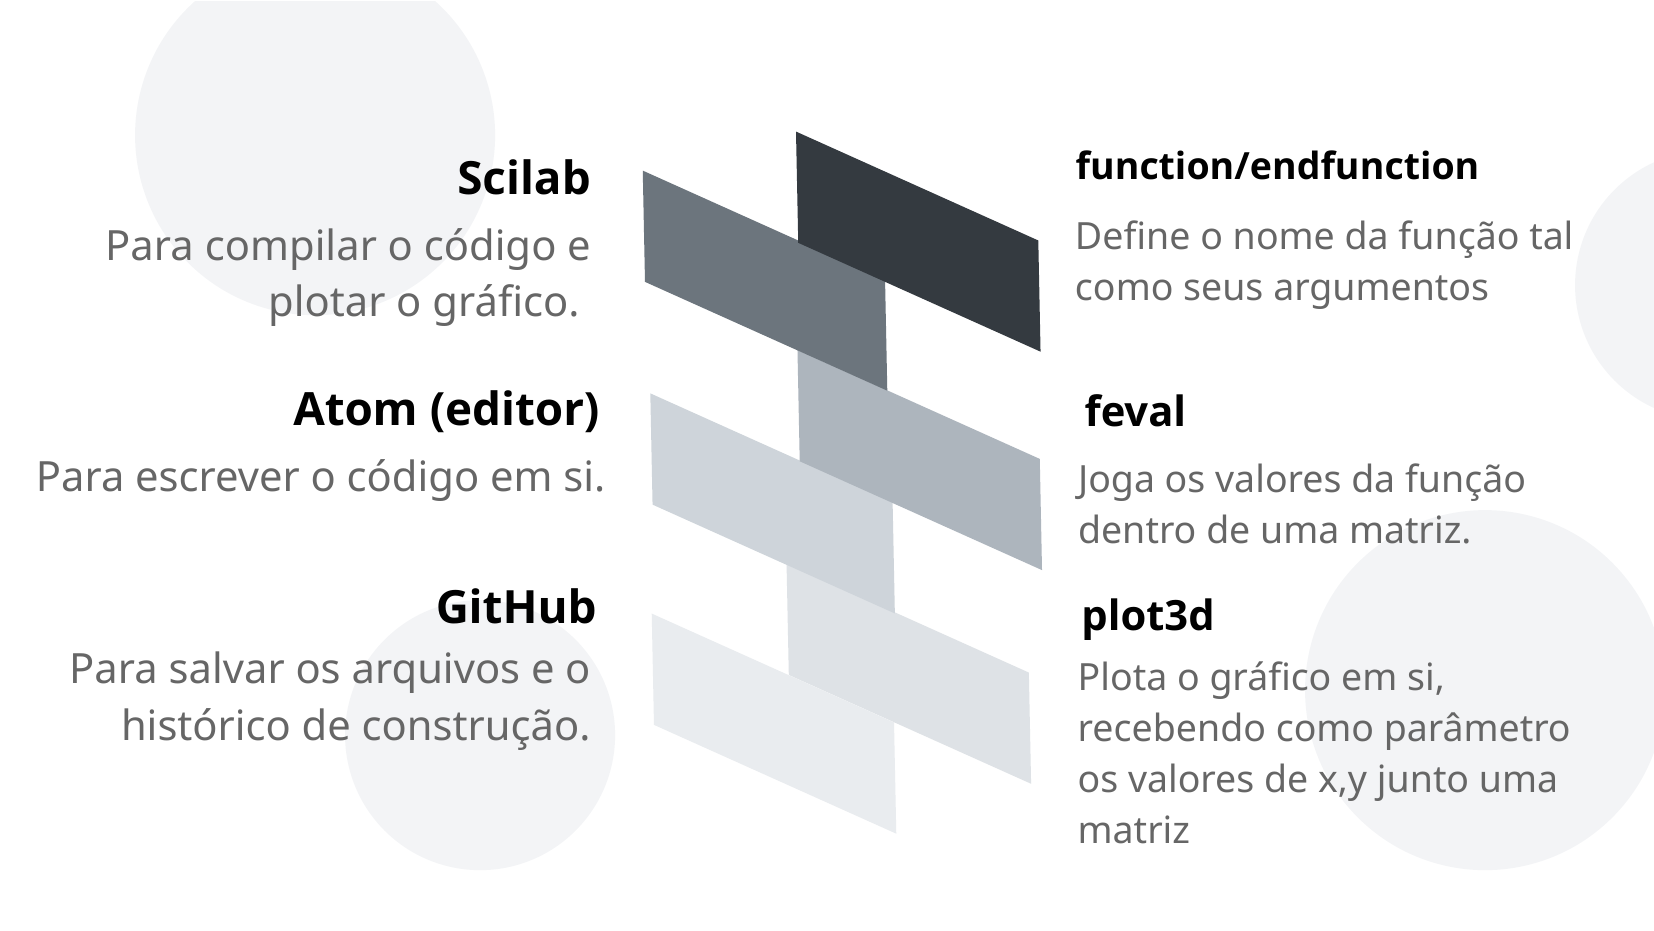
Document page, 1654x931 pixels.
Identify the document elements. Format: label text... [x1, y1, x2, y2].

text_box Para escrever o código em si. [17, 438, 621, 568]
text_box Scilab [275, 137, 606, 216]
text_box Atom (editor) [188, 368, 615, 447]
text_box plot3d [1066, 578, 1397, 642]
text_box Joga os valores da função dentro de uma matriz. [1063, 444, 1619, 562]
text_box Para salvar os arquivos e o histórico de construção. [35, 630, 606, 768]
text_box function/endfunction [1060, 131, 1518, 201]
text_box Plota o gráfico em si, recebendo como parâmetro os valores de x,y junto uma matriz [1062, 642, 1633, 886]
text_box Para compilar o código e plotar o gráfico. [50, 207, 606, 337]
text_box GitHub [281, 566, 612, 645]
text_box Define o nome da função tal como seus argumentos [1060, 201, 1616, 325]
text_box feval [1069, 374, 1400, 444]
